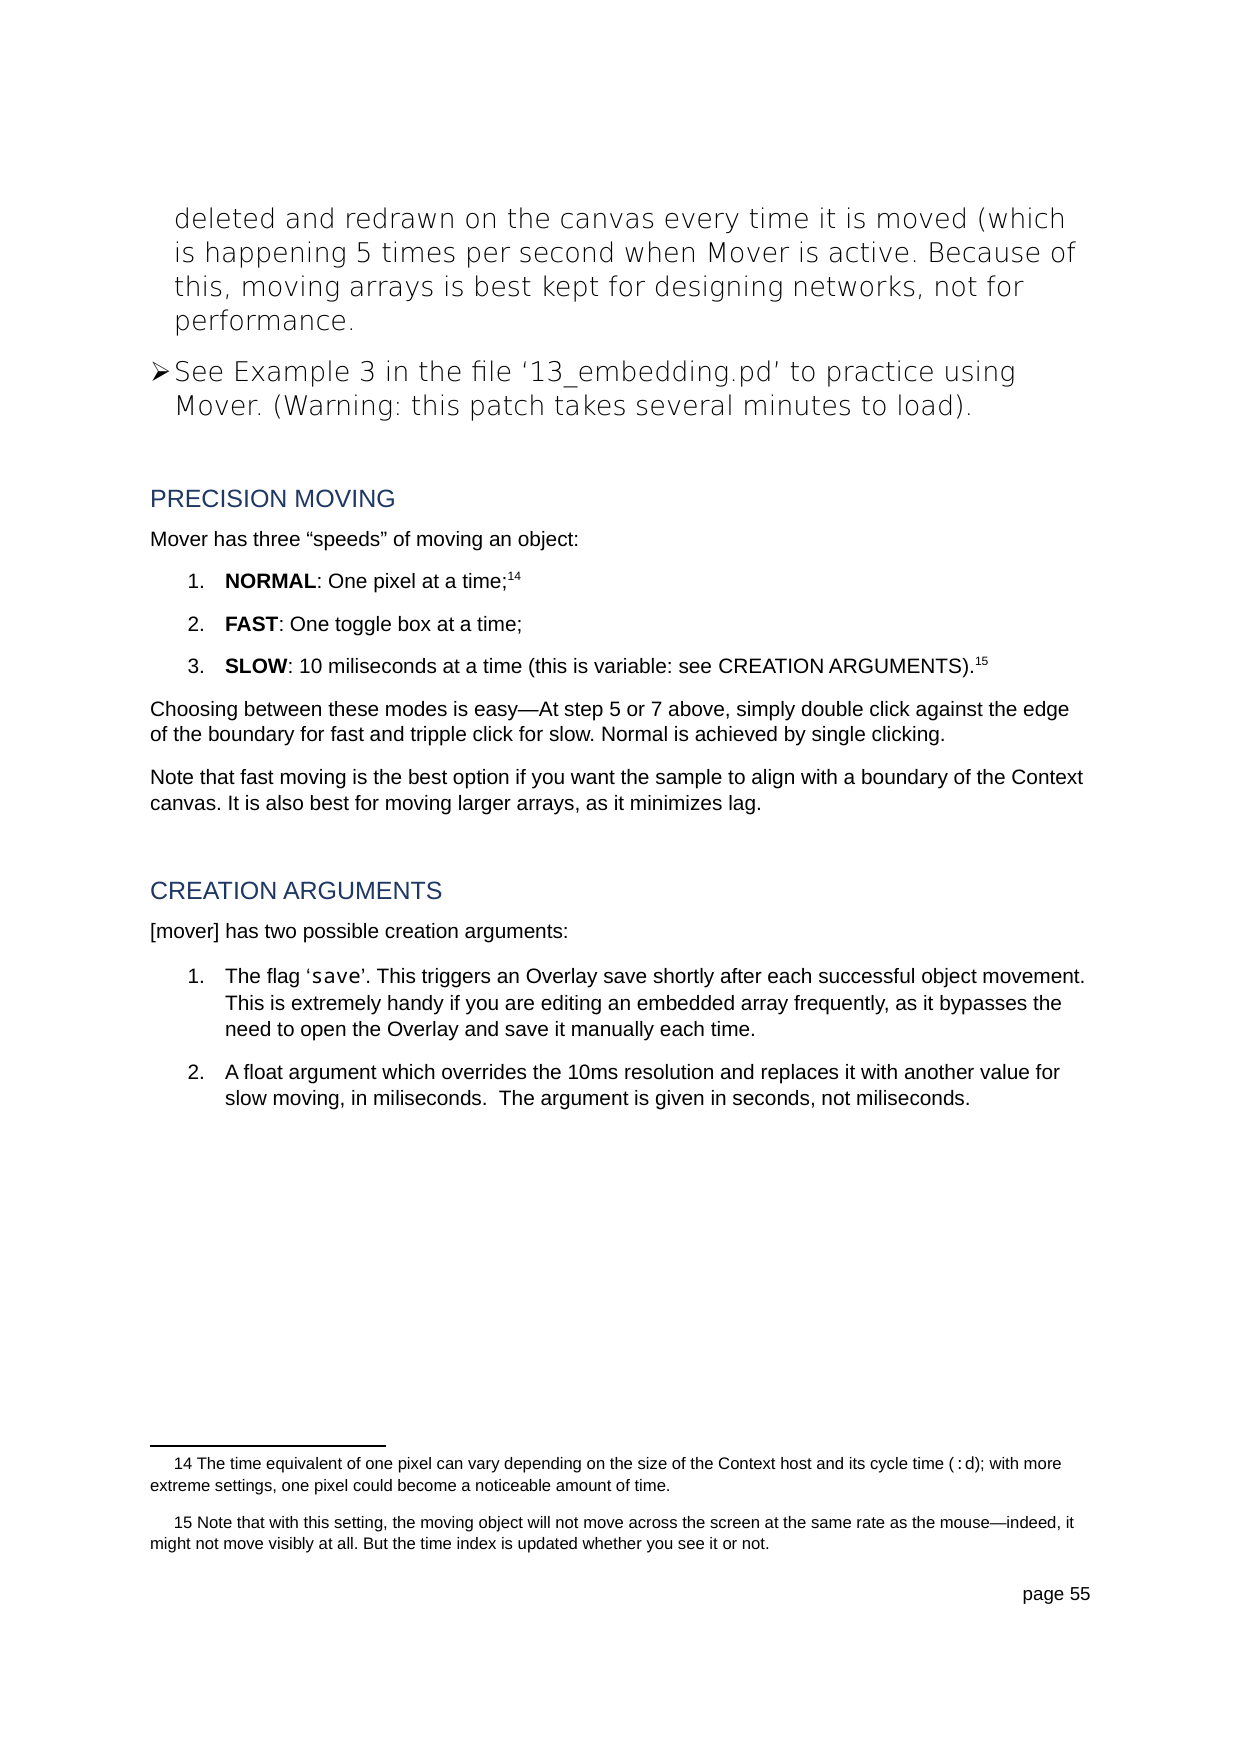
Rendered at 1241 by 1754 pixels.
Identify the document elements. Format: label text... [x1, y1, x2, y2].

text Choosing between these modes is easy—At step 5 or 7 above, simply double click against the edge of the boundary for fast and tripple click for slow. Normal is achieved by single clicking. [150, 696, 1090, 746]
subtitle PRECISION MOVING [150, 484, 1090, 512]
list deleted and redrawn on the canvas every time it is moved (which is happening 5 times per second when Mover is active. Because of this, moving arrays is best kept for designing networks, not for performance. [150, 203, 1090, 337]
list A float argument which overrides the 10ms resolution and replaces it with another value for slow moving, in miliseconds. The argument is given in seconds, not miliseconds. [187, 1059, 1090, 1109]
list The flag ‘save’. This triggers an Overlay save shortly after each successful object movement. This is extremely handy if you are editing an embedded array frequently, as it bypasses the need to open the Overlay and save it manually each time. [187, 961, 1090, 1041]
list NORMAL: One pixel at a time; [187, 569, 1090, 593]
list FAST: One toggle box at a time; [187, 611, 1090, 635]
list See Example 3 in the file ‘13_embedding.pd’ to practice using Mover. (Warning: this patch takes several minutes to load). [150, 356, 1090, 422]
list SLOW: 10 miliseconds at a time (this is variable: see CREATION ARGUMENTS). [187, 654, 1090, 678]
text Note that fast moving is the best option if you want the sample to align with a boundary of the Context canvas. It is also best for moving larger arrays, as it minimizes lag. [150, 765, 1090, 814]
list Note that with this setting, the moving object will not move across the screen at the same rate as the mouse—indeed, it might not move visibly at all. But the time index is updated whether you see it or not. [150, 1513, 1090, 1553]
text [mover] has two possible creation arguments: [150, 918, 1090, 942]
text Mover has three “speeds” of moving an object: [150, 526, 1090, 550]
list The time equivalent of one pixel can vary depending on the size of the Context host and its cycle time (:d); with more extreme settings, one pixel could become a noticeable amount of time. [150, 1452, 1090, 1495]
subtitle CREATION ARGUMENTS [150, 876, 1090, 904]
